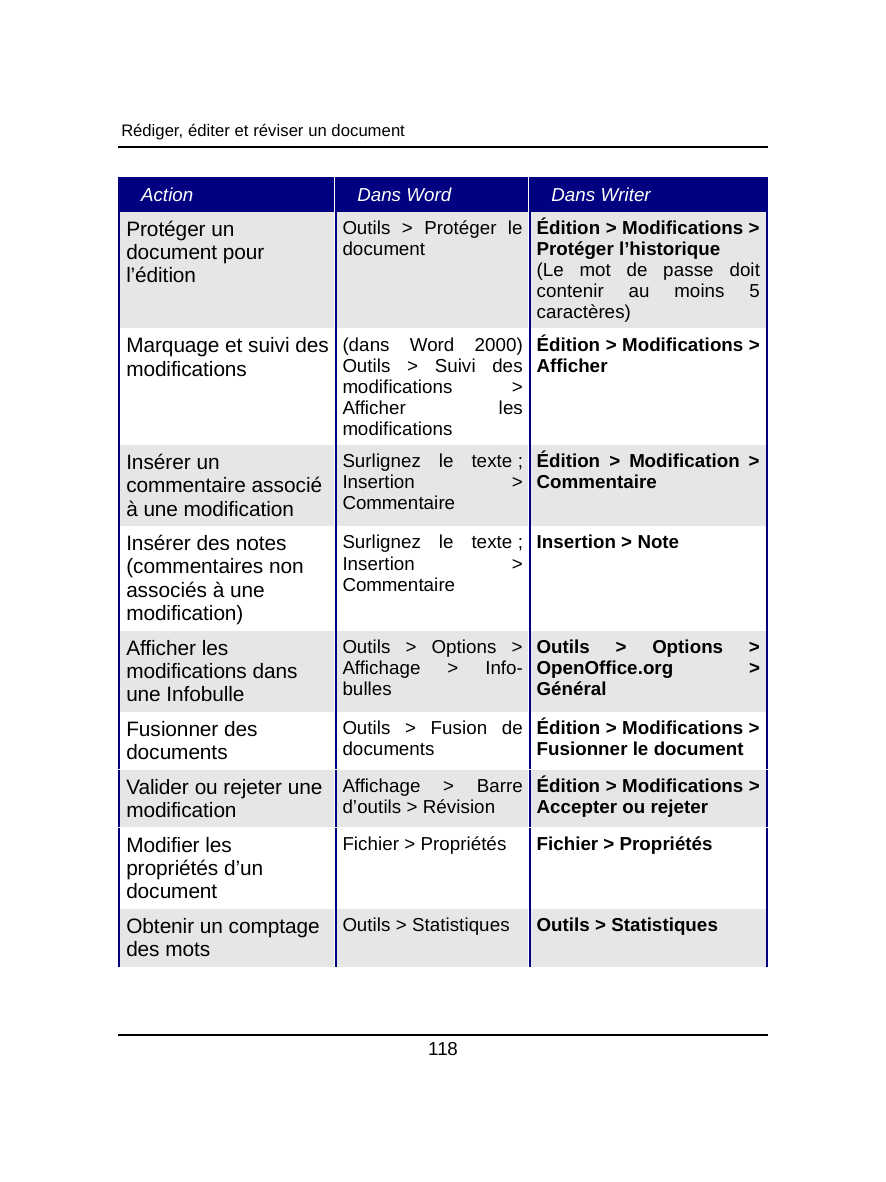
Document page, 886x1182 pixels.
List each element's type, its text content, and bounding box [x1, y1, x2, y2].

table_header Dans Writer [531, 179, 766, 212]
table_cell (dans Word 2000) Outils > Suivi des modifications > Afficher les modifications [337, 328, 528, 445]
table_cell Outils > Protéger le document [337, 212, 528, 328]
table_cell Insérer un commentaire associé à une modification [120, 445, 334, 526]
table_cell Édition > Modifications > Fusionner le document [531, 712, 766, 769]
table_cell Obtenir un comptage des mots [120, 909, 334, 967]
table_cell Outils > Statistiques [531, 909, 766, 967]
table_cell Insertion > Note [531, 526, 766, 631]
table_cell Insérer des notes (commentaires non associés à une modification) [120, 526, 334, 631]
table_cell Édition > Modifications > Accepter ou rejeter [531, 770, 766, 827]
table_cell Afficher les modifications dans une Infobulle [120, 631, 334, 712]
table_cell Outils > Statistiques [337, 909, 528, 967]
table_cell Modifier les propriétés d’un document [120, 828, 334, 909]
table_cell Affichage > Barre d’outils > Révision [337, 770, 528, 827]
table_cell Édition > Modifications > Protéger l’historique (Le mot de passe doit contenir au moins 5 caractères) [531, 212, 766, 328]
table_cell Protéger un document pour l’édition [120, 212, 334, 328]
table_header Action [120, 179, 334, 212]
table_cell Fichier > Propriétés [531, 828, 766, 909]
table_cell Outils > Options > Affichage > Info-bulles [337, 631, 528, 712]
table_cell Valider ou rejeter une modification [120, 770, 334, 827]
table_cell Surlignez le texte ; Insertion > Commentaire [337, 445, 528, 526]
table_cell Fusionner des documents [120, 712, 334, 769]
table_cell Surlignez le texte ; Insertion > Commentaire [337, 526, 528, 631]
table_cell Marquage et suivi des modifications [120, 328, 334, 445]
table_cell Édition > Modifications > Afficher [531, 328, 766, 445]
table_cell Outils > Fusion de documents [337, 712, 528, 769]
table_cell Outils > Options > OpenOffice.org > Général [531, 631, 766, 712]
table_cell Édition > Modification > Commentaire [531, 445, 766, 526]
table_cell Fichier > Propriétés [337, 828, 528, 909]
table_header Dans Word [337, 179, 528, 212]
